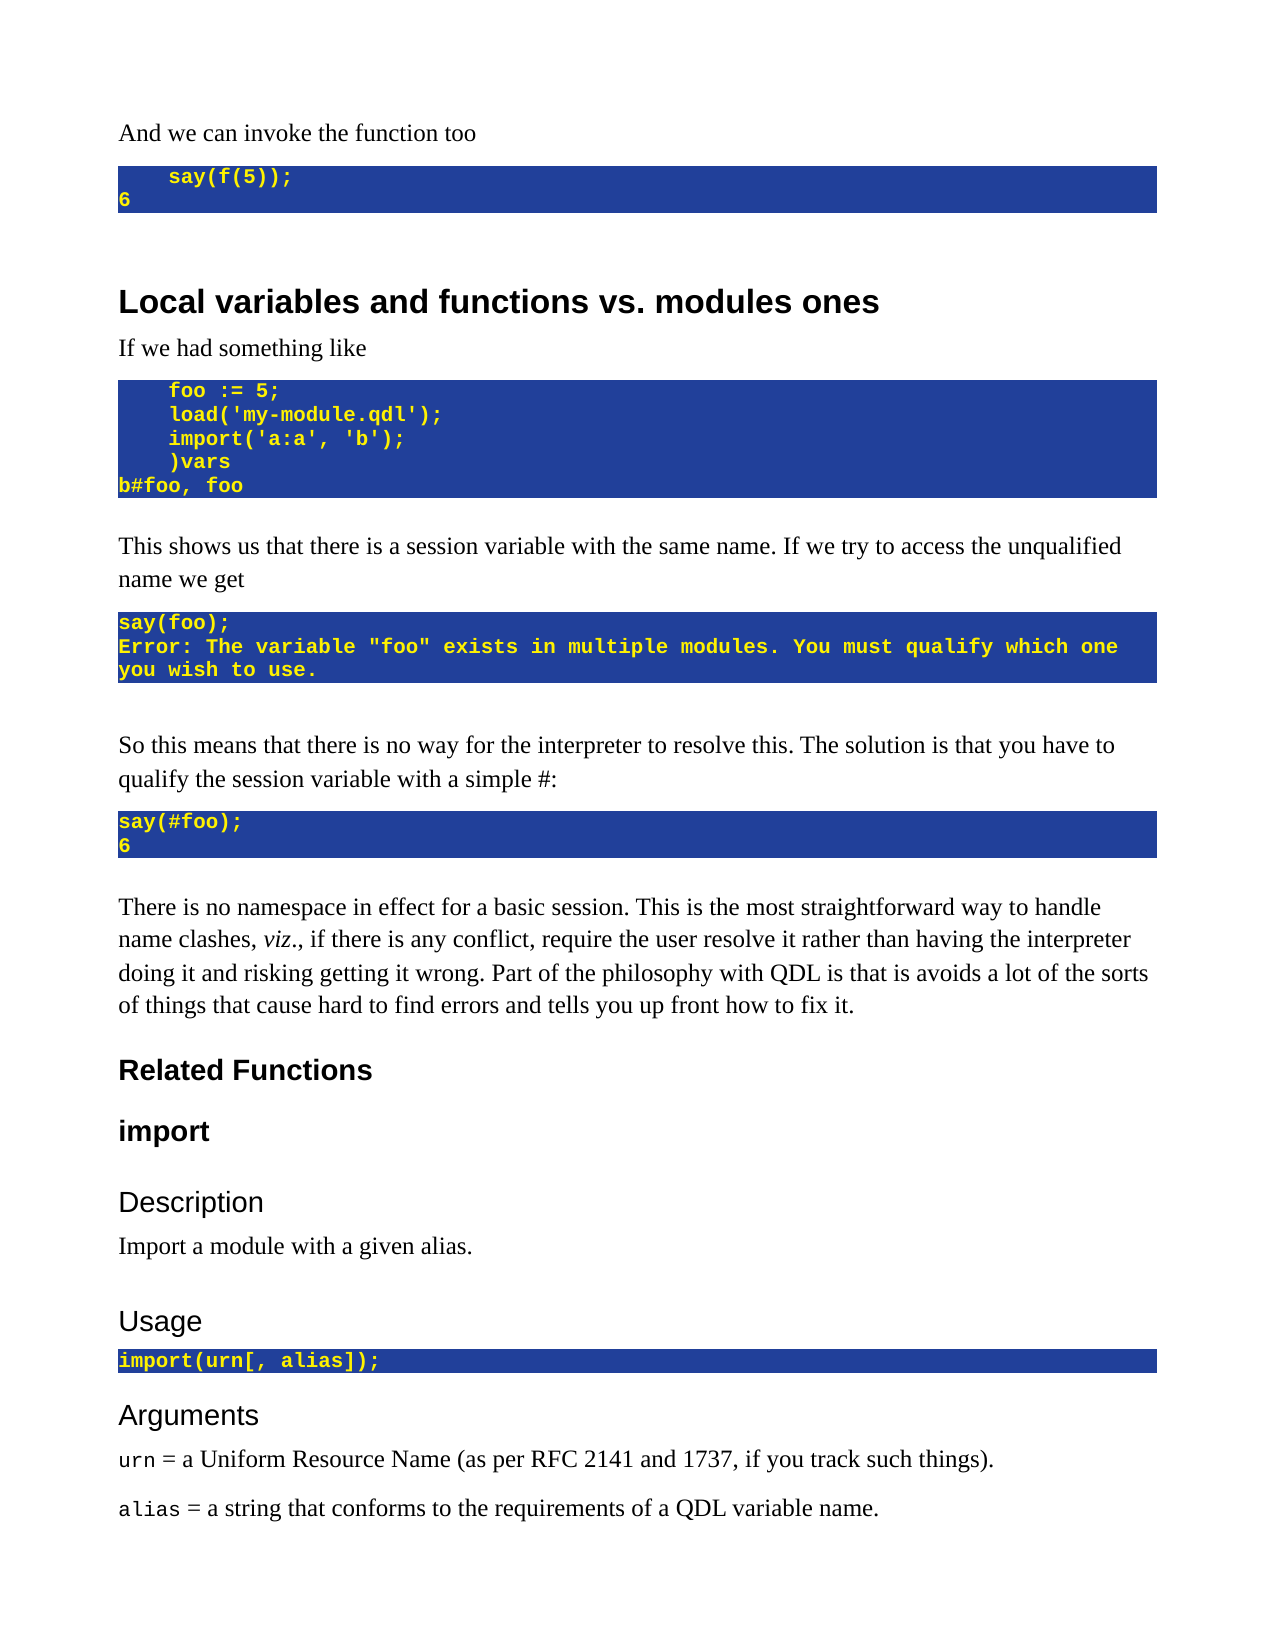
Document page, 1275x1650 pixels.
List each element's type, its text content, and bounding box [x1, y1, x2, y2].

text This shows us that there is a session variable with the same name. If we try to access the unqualified name we get [118, 498, 1157, 593]
text Import a module with a given alias. [118, 1231, 1157, 1260]
text And we can invoke the function too [118, 118, 1157, 147]
text )vars [118, 451, 1157, 475]
text import(urn[, alias]); [118, 1349, 1157, 1373]
subtitle Arguments [118, 1398, 1157, 1432]
text 6 [118, 835, 1157, 858]
text say(#foo); [118, 811, 1157, 835]
text 6 [118, 189, 1157, 213]
subtitle Usage [118, 1303, 1157, 1337]
subtitle import [118, 1114, 1157, 1147]
text load('my-module.qdl'); [118, 404, 1157, 427]
text b#foo, foo [118, 475, 1157, 498]
text foo := 5; [118, 380, 1157, 404]
text There is no namespace in effect for a basic session. This is the most straightforward way to handle name clashes, viz., if there is any conflict, require the user resolve it rather than having the interpreter doing it and risking getting it wrong. Part of the philosophy with QDL is that is avoids a lot of the sorts of things that cause hard to find errors and tells you up front how to fix it. [118, 858, 1157, 1019]
text If we had something like [118, 333, 1157, 361]
text say(foo); [118, 612, 1157, 636]
text So this means that there is no way for the interpreter to resolve this. The solution is that you have to qualify the session variable with a simple #: [118, 731, 1157, 792]
text import('a:a', 'b'); [118, 427, 1157, 451]
text urn = a Uniform Resource Name (as per RFC 2141 and 1737, if you track such things). [118, 1444, 1157, 1474]
text alias = a string that conforms to the requirements of a QDL variable name. [118, 1493, 1157, 1522]
text Error: The variable "foo" exists in multiple modules. You must qualify which one you wish to use. [118, 636, 1157, 683]
subtitle Related Functions [118, 1053, 1157, 1087]
subtitle Local variables and functions vs. modules ones [118, 281, 1157, 320]
subtitle Description [118, 1185, 1157, 1218]
text say(f(5)); [118, 166, 1157, 189]
